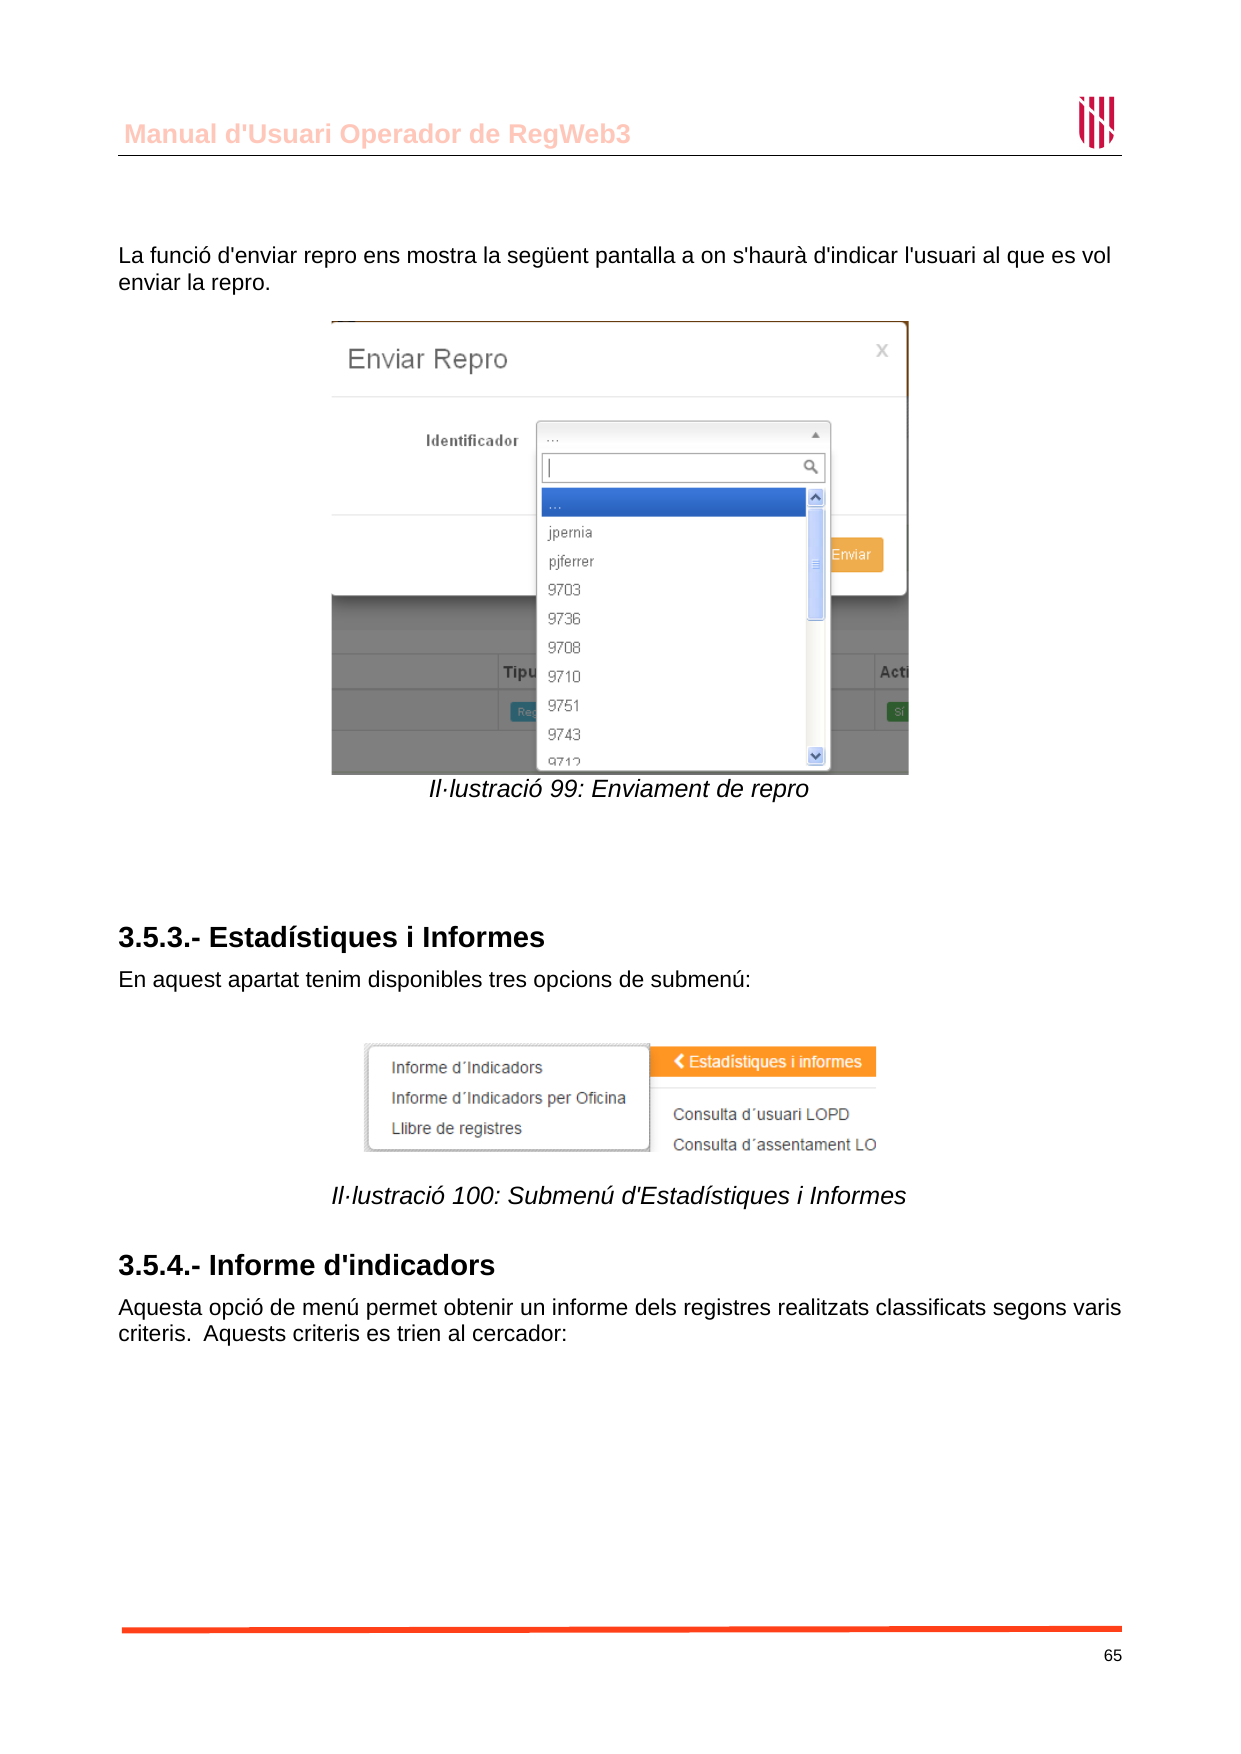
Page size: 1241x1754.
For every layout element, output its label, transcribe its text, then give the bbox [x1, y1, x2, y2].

picture [1076, 94, 1117, 150]
picture [331, 321, 909, 775]
text En aquest apartat tenim disponibles tres opcions de submenú: [118, 966, 1122, 992]
text Il·lustració 99: Enviament de repro [118, 775, 1122, 803]
subtitle Estadístiques i Informes [118, 920, 1122, 953]
text La funció d'enviar repro ens mostra la següent pantalla a on s'haurà d'indicar l'usuari al que es vol enviar la repro. [118, 242, 1122, 295]
text Aquesta opció de menú permet obtenir un informe dels registres realitzats classificats segons varis criteris. Aquests criteris es trien al cercador: [118, 1293, 1122, 1346]
subtitle Informe d'indicadors [118, 1247, 1122, 1281]
text Il·lustració 100: Submenú d'Estadístiques i Informes [118, 1181, 1122, 1210]
